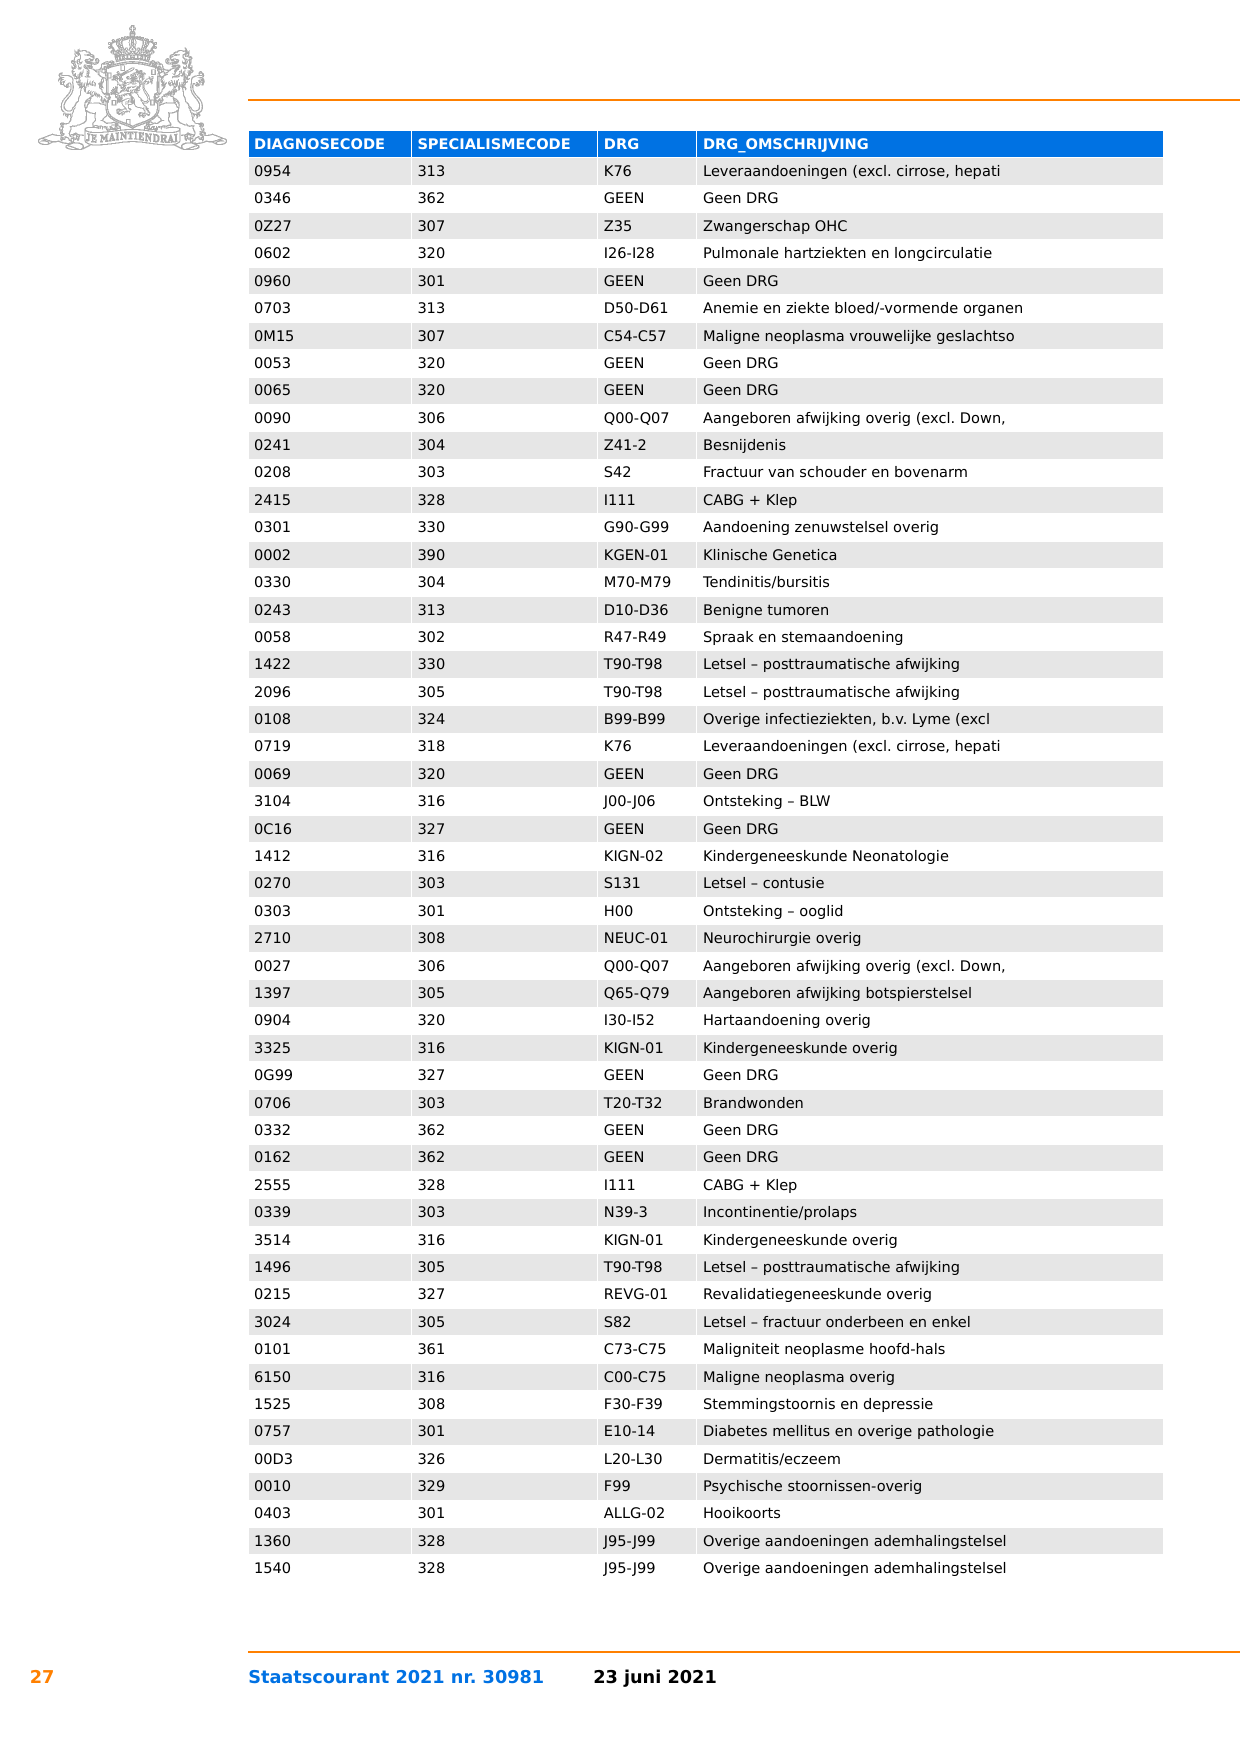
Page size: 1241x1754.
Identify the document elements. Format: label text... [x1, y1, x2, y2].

table_cell C00-C75 [598, 1364, 696, 1390]
table_cell D10-D36 [598, 597, 696, 623]
table_cell I111 [598, 1172, 696, 1198]
table_cell 3514 [249, 1227, 411, 1253]
table_cell Stemmingstoornis en depressie [697, 1391, 1163, 1417]
table_cell 0719 [249, 734, 411, 760]
table_cell 316 [412, 1035, 597, 1061]
table_cell Tendinitis/bursitis [697, 569, 1163, 596]
table_cell 328 [412, 1556, 597, 1582]
table_cell Aandoening zenuwstelsel overig [697, 515, 1163, 541]
table_cell 0M15 [249, 323, 411, 349]
table_cell 330 [412, 651, 597, 678]
table_cell 0069 [249, 761, 411, 787]
table_cell 316 [412, 1227, 597, 1253]
table_cell C73-C75 [598, 1336, 696, 1363]
table_cell 2555 [249, 1172, 411, 1198]
table_cell 316 [412, 843, 597, 869]
table_cell Zwangerschap OHC [697, 213, 1163, 239]
table_cell Ontsteking – BLW [697, 789, 1163, 815]
table_cell 0Z27 [249, 213, 411, 239]
table_cell 0706 [249, 1090, 411, 1116]
table_cell 302 [412, 624, 597, 650]
table_cell CABG + Klep [697, 487, 1163, 513]
table_cell GEEN [598, 186, 696, 212]
table_cell GEEN [598, 378, 696, 404]
table_cell 328 [412, 487, 597, 513]
table_header DRG [598, 131, 696, 157]
table_cell Hartaandoening overig [697, 1008, 1163, 1034]
table_cell Geen DRG [697, 1145, 1163, 1171]
table_cell T90-T98 [598, 1254, 696, 1281]
table_cell Letsel – fractuur onderbeen en enkel [697, 1309, 1163, 1335]
table_cell T90-T98 [598, 651, 696, 678]
table_cell 0243 [249, 597, 411, 623]
table_cell 316 [412, 789, 597, 815]
table_cell H00 [598, 898, 696, 924]
table_cell 306 [412, 953, 597, 979]
table_cell 303 [412, 1090, 597, 1116]
table_cell G90-G99 [598, 515, 696, 541]
table_cell 1360 [249, 1528, 411, 1554]
table_cell Z35 [598, 213, 696, 239]
table_cell K76 [598, 734, 696, 760]
table_cell 1397 [249, 980, 411, 1007]
table_cell 0058 [249, 624, 411, 650]
table_cell T90-T98 [598, 679, 696, 705]
table_cell Anemie en ziekte bloed/-vormende organen [697, 295, 1163, 322]
table_cell Aangeboren afwijking botspierstelsel [697, 980, 1163, 1007]
table_cell 0010 [249, 1473, 411, 1500]
table_cell 320 [412, 241, 597, 267]
table_cell Geen DRG [697, 186, 1163, 212]
table_cell 361 [412, 1336, 597, 1363]
table_cell 0208 [249, 460, 411, 486]
table_cell Kindergeneeskunde overig [697, 1035, 1163, 1061]
table_cell 306 [412, 405, 597, 431]
table_cell 305 [412, 1309, 597, 1335]
table_cell Geen DRG [697, 1063, 1163, 1089]
table_cell KIGN-02 [598, 843, 696, 869]
table_cell KGEN-01 [598, 542, 696, 568]
table_cell KIGN-01 [598, 1227, 696, 1253]
table_cell 303 [412, 1199, 597, 1226]
table_cell 00D3 [249, 1446, 411, 1472]
table_cell F99 [598, 1473, 696, 1500]
table_cell 1540 [249, 1556, 411, 1582]
table_cell Klinische Genetica [697, 542, 1163, 568]
table_cell Q65-Q79 [598, 980, 696, 1007]
table_cell Pulmonale hartziekten en longcirculatie [697, 241, 1163, 267]
table_cell NEUC-01 [598, 925, 696, 952]
table_cell 305 [412, 980, 597, 1007]
table_cell 0301 [249, 515, 411, 541]
table_cell 320 [412, 350, 597, 376]
table_cell 0303 [249, 898, 411, 924]
table_cell Benigne tumoren [697, 597, 1163, 623]
table_cell Psychische stoornissen-overig [697, 1473, 1163, 1500]
table_cell 3024 [249, 1309, 411, 1335]
table_cell 305 [412, 679, 597, 705]
table_cell 307 [412, 323, 597, 349]
table_cell 362 [412, 1117, 597, 1143]
table_cell 313 [412, 295, 597, 322]
table_cell 362 [412, 1145, 597, 1171]
table_cell 308 [412, 1391, 597, 1417]
table_cell 303 [412, 871, 597, 897]
table_cell 327 [412, 1063, 597, 1089]
table_cell Incontinentie/prolaps [697, 1199, 1163, 1226]
table_cell Geen DRG [697, 761, 1163, 787]
table_cell GEEN [598, 268, 696, 294]
table_cell J00-J06 [598, 789, 696, 815]
table_cell S131 [598, 871, 696, 897]
table_cell 327 [412, 1282, 597, 1308]
table_cell 304 [412, 569, 597, 596]
table_cell 1422 [249, 651, 411, 678]
table_cell 1496 [249, 1254, 411, 1281]
table_cell 0757 [249, 1419, 411, 1445]
table_cell 0346 [249, 186, 411, 212]
table_cell Letsel – posttraumatische afwijking [697, 651, 1163, 678]
table_cell 0330 [249, 569, 411, 596]
table_cell Kindergeneeskunde Neonatologie [697, 843, 1163, 869]
table_cell 0053 [249, 350, 411, 376]
table_cell 313 [412, 597, 597, 623]
table_cell 329 [412, 1473, 597, 1500]
table_cell Fractuur van schouder en bovenarm [697, 460, 1163, 486]
table_header DRG_OMSCHRIJVING [697, 131, 1163, 157]
table_cell Geen DRG [697, 268, 1163, 294]
table_cell Aangeboren afwijking overig (excl. Down, [697, 405, 1163, 431]
table_cell 0703 [249, 295, 411, 322]
table_header DIAGNOSECODE [249, 131, 411, 157]
table_cell 0403 [249, 1501, 411, 1527]
table_cell GEEN [598, 350, 696, 376]
table_cell 0339 [249, 1199, 411, 1226]
table_cell Maligne neoplasma vrouwelijke geslachtso [697, 323, 1163, 349]
table_cell CABG + Klep [697, 1172, 1163, 1198]
table_cell Kindergeneeskunde overig [697, 1227, 1163, 1253]
table_cell Geen DRG [697, 350, 1163, 376]
table_cell 320 [412, 761, 597, 787]
table_cell N39-3 [598, 1199, 696, 1226]
picture [38, 25, 227, 150]
table_cell 0108 [249, 706, 411, 733]
table_cell D50-D61 [598, 295, 696, 322]
table_cell 0960 [249, 268, 411, 294]
table_cell Geen DRG [697, 1117, 1163, 1143]
table_cell 330 [412, 515, 597, 541]
table_cell Leveraandoeningen (excl. cirrose, hepati [697, 734, 1163, 760]
table_cell Geen DRG [697, 816, 1163, 842]
table_cell 301 [412, 1419, 597, 1445]
table_cell S42 [598, 460, 696, 486]
table_cell T20-T32 [598, 1090, 696, 1116]
table_cell 327 [412, 816, 597, 842]
table_cell 307 [412, 213, 597, 239]
table_cell 324 [412, 706, 597, 733]
table_cell J95-J99 [598, 1528, 696, 1554]
table_cell 3104 [249, 789, 411, 815]
table_cell Z41-2 [598, 432, 696, 459]
table_cell 0162 [249, 1145, 411, 1171]
table_cell 0G99 [249, 1063, 411, 1089]
table_cell Ontsteking – ooglid [697, 898, 1163, 924]
table_cell 301 [412, 898, 597, 924]
table_cell 313 [412, 158, 597, 185]
table_cell Maligne neoplasma overig [697, 1364, 1163, 1390]
table_cell Revalidatiegeneeskunde overig [697, 1282, 1163, 1308]
table_cell 303 [412, 460, 597, 486]
table_cell 301 [412, 268, 597, 294]
table_cell Letsel – contusie [697, 871, 1163, 897]
table_cell 2415 [249, 487, 411, 513]
table_cell 316 [412, 1364, 597, 1390]
table_cell Maligniteit neoplasme hoofd-hals [697, 1336, 1163, 1363]
table_cell 328 [412, 1172, 597, 1198]
table_cell I26-I28 [598, 241, 696, 267]
table_cell GEEN [598, 816, 696, 842]
table_cell 0002 [249, 542, 411, 568]
table_cell 0065 [249, 378, 411, 404]
table_cell Overige aandoeningen ademhalingstelsel [697, 1556, 1163, 1582]
table_cell 328 [412, 1528, 597, 1554]
table_cell 0602 [249, 241, 411, 267]
table_cell K76 [598, 158, 696, 185]
table_cell Aangeboren afwijking overig (excl. Down, [697, 953, 1163, 979]
table_cell GEEN [598, 1063, 696, 1089]
table_cell 0090 [249, 405, 411, 431]
table_cell 2710 [249, 925, 411, 952]
table_cell 304 [412, 432, 597, 459]
table_cell 0332 [249, 1117, 411, 1143]
table_cell Q00-Q07 [598, 953, 696, 979]
table_cell C54-C57 [598, 323, 696, 349]
table_cell 0101 [249, 1336, 411, 1363]
table_cell 0904 [249, 1008, 411, 1034]
table_header SPECIALISMECODE [412, 131, 597, 157]
table_cell 390 [412, 542, 597, 568]
table_cell 301 [412, 1501, 597, 1527]
table_cell 362 [412, 186, 597, 212]
table_cell 308 [412, 925, 597, 952]
table_cell 320 [412, 378, 597, 404]
table_cell REVG-01 [598, 1282, 696, 1308]
table_cell Diabetes mellitus en overige pathologie [697, 1419, 1163, 1445]
table_cell M70-M79 [598, 569, 696, 596]
table_cell 326 [412, 1446, 597, 1472]
table_cell Neurochirurgie overig [697, 925, 1163, 952]
table_cell Overige infectieziekten, b.v. Lyme (excl [697, 706, 1163, 733]
table_cell 0027 [249, 953, 411, 979]
table_cell I111 [598, 487, 696, 513]
table_cell Brandwonden [697, 1090, 1163, 1116]
table_cell KIGN-01 [598, 1035, 696, 1061]
table_cell B99-B99 [598, 706, 696, 733]
table_cell S82 [598, 1309, 696, 1335]
table_cell 320 [412, 1008, 597, 1034]
table_cell J95-J99 [598, 1556, 696, 1582]
table_cell R47-R49 [598, 624, 696, 650]
table_cell Dermatitis/eczeem [697, 1446, 1163, 1472]
table_cell Letsel – posttraumatische afwijking [697, 679, 1163, 705]
table_cell 3325 [249, 1035, 411, 1061]
table_cell 0241 [249, 432, 411, 459]
table_cell 1412 [249, 843, 411, 869]
table_cell Spraak en stemaandoening [697, 624, 1163, 650]
table_cell 318 [412, 734, 597, 760]
table_cell 0C16 [249, 816, 411, 842]
table_cell 305 [412, 1254, 597, 1281]
table_cell 2096 [249, 679, 411, 705]
table_cell 0954 [249, 158, 411, 185]
table_cell Besnijdenis [697, 432, 1163, 459]
table_cell 6150 [249, 1364, 411, 1390]
table_cell F30-F39 [598, 1391, 696, 1417]
table_cell 1525 [249, 1391, 411, 1417]
table_cell Q00-Q07 [598, 405, 696, 431]
table_cell GEEN [598, 1145, 696, 1171]
table_cell 0270 [249, 871, 411, 897]
table_cell L20-L30 [598, 1446, 696, 1472]
table_cell Letsel – posttraumatische afwijking [697, 1254, 1163, 1281]
table_cell E10-14 [598, 1419, 696, 1445]
table_cell Geen DRG [697, 378, 1163, 404]
table_cell I30-I52 [598, 1008, 696, 1034]
table_cell Overige aandoeningen ademhalingstelsel [697, 1528, 1163, 1554]
table_cell ALLG-02 [598, 1501, 696, 1527]
table_cell GEEN [598, 761, 696, 787]
table_cell Hooikoorts [697, 1501, 1163, 1527]
table_cell GEEN [598, 1117, 696, 1143]
table_cell 0215 [249, 1282, 411, 1308]
table_cell Leveraandoeningen (excl. cirrose, hepati [697, 158, 1163, 185]
